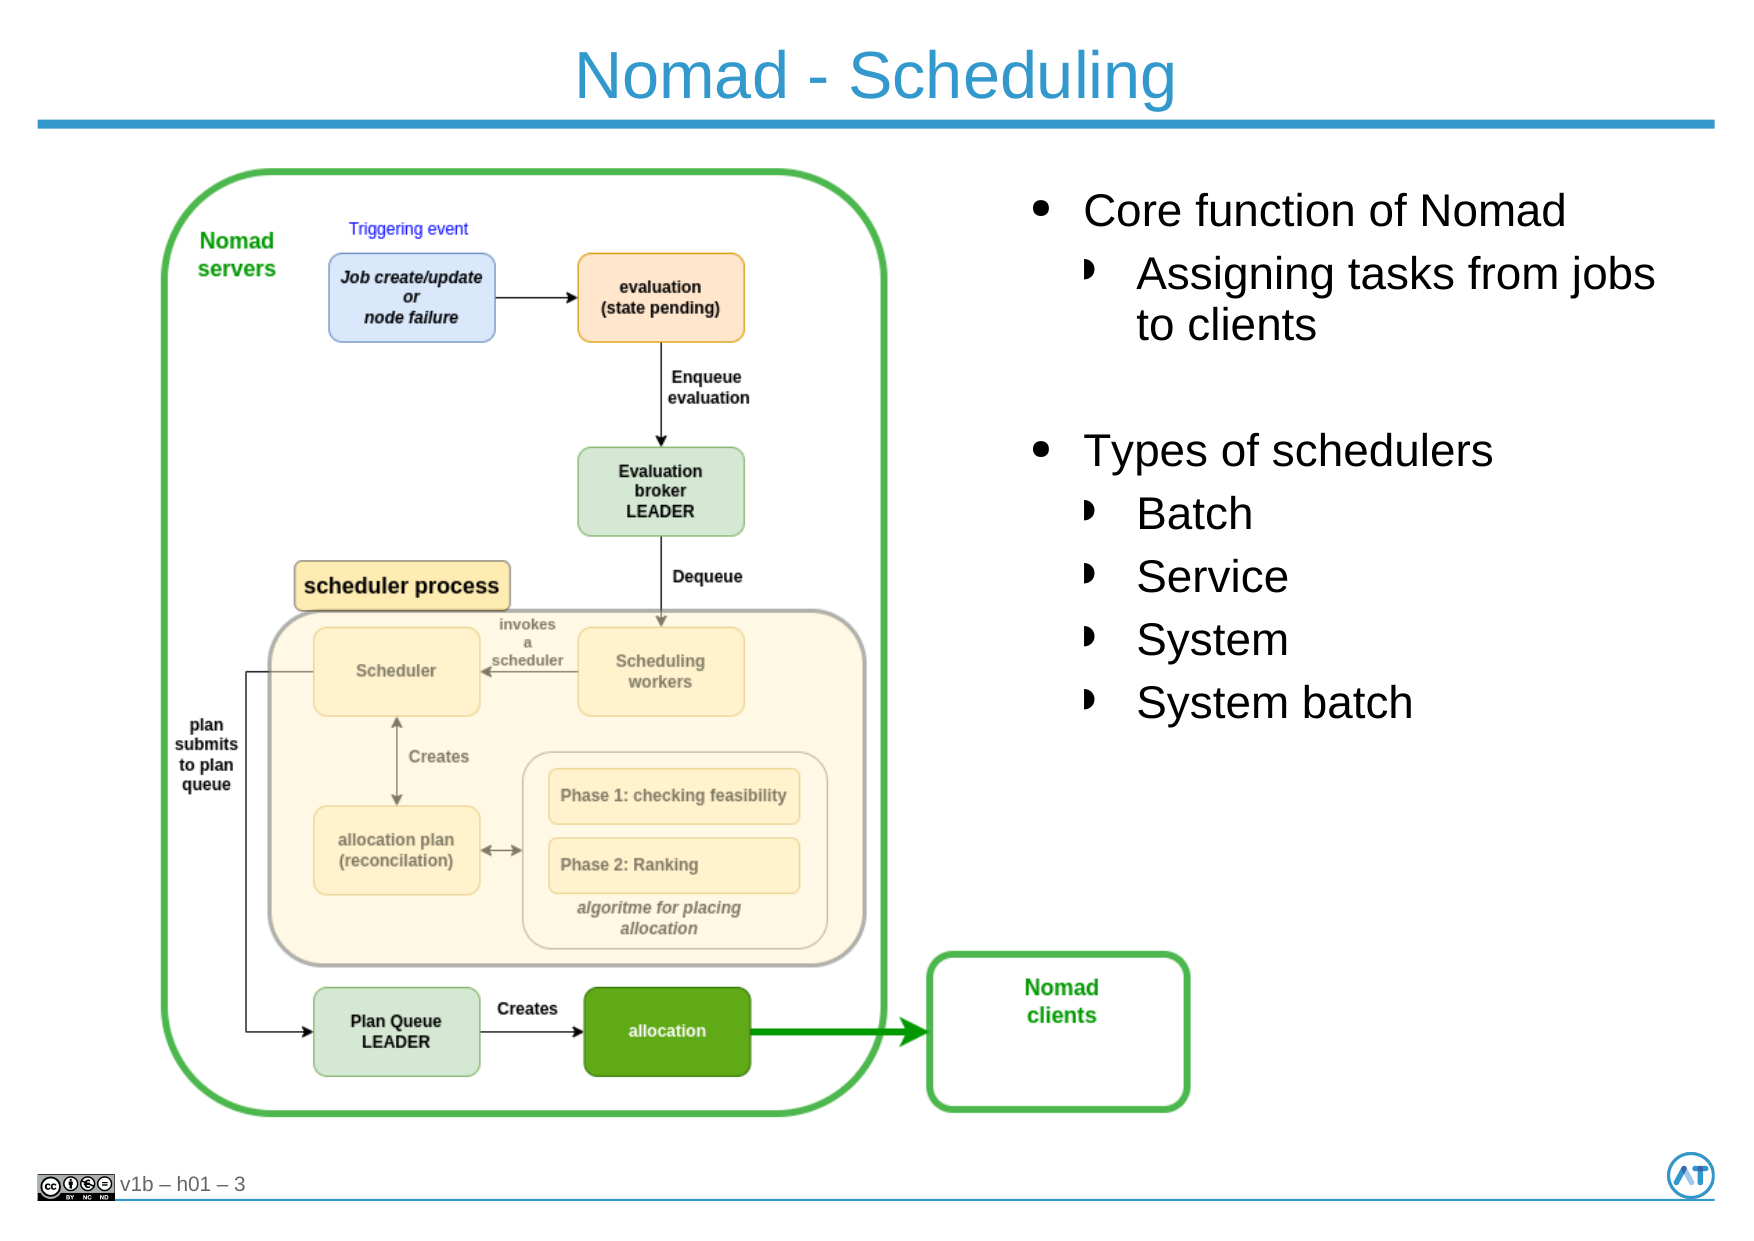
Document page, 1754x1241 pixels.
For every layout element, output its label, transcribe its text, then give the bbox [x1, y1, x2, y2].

text_box Nomad - Scheduling [37, 38, 1715, 122]
picture [150, 149, 1206, 1145]
picture [1667, 1152, 1715, 1199]
picture [37, 1174, 115, 1201]
text_box Core function of Nomad Assigning tasks from jobs to clients Types of schedulers Batch Service System System batch [1012, 121, 1688, 713]
